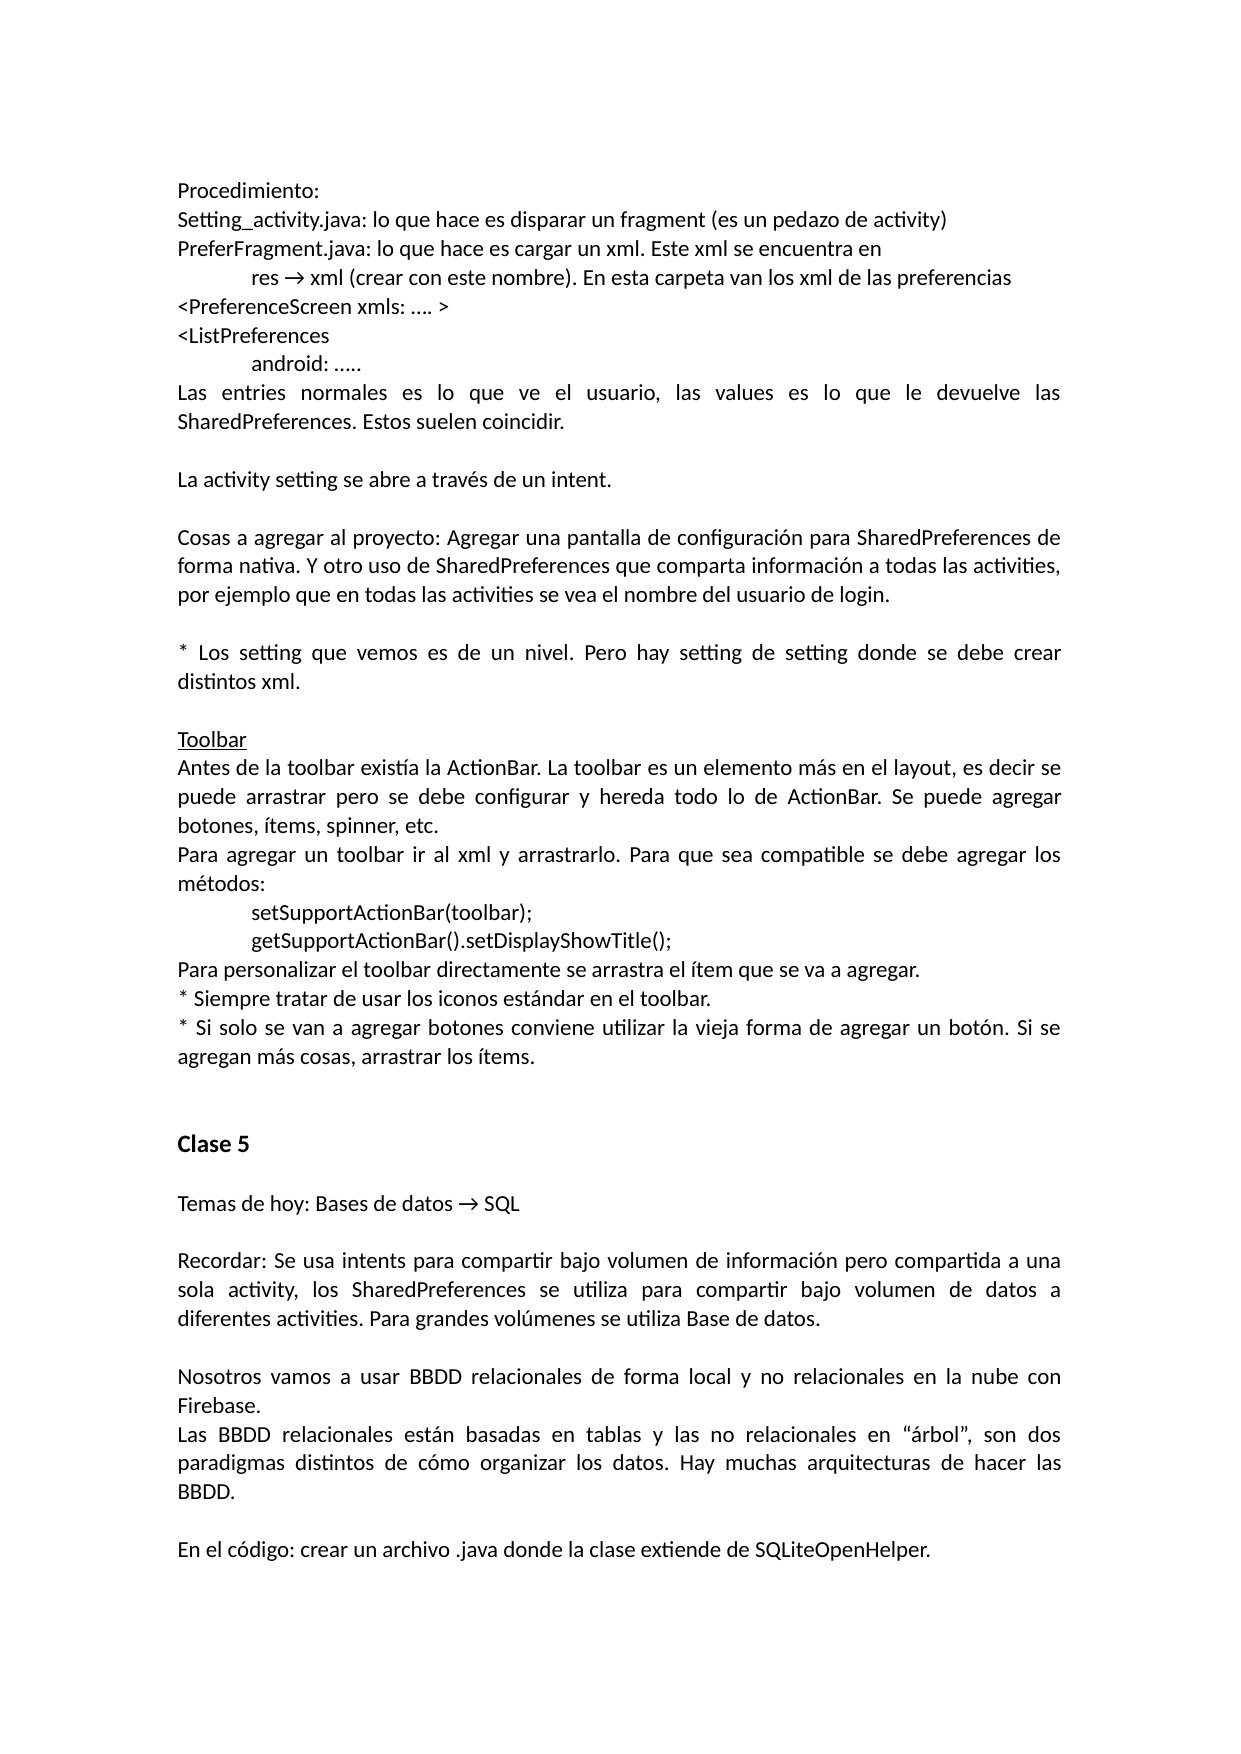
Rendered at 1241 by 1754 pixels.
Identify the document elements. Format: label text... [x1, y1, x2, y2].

text Toolbar [177, 725, 1063, 753]
text Cosas a agregar al proyecto: Agregar una pantalla de configuración para SharedPreferences de forma nativa. Y otro uso de SharedPreferences que comparta información a todas las activities, por ejemplo que en todas las activities se vea el nombre del usuario de login. [177, 523, 1063, 608]
text Clase 5 [177, 1129, 1063, 1159]
text setSupportActionBar(toolbar); [177, 898, 1063, 926]
text getSupportActionBar().setDisplayShowTitle(); [177, 927, 1063, 955]
text * Siempre tratar de usar los iconos estándar en el toolbar. [177, 984, 1063, 1012]
text Para personalizar el toolbar directamente se arrastra el ítem que se va a agregar. [177, 956, 1063, 983]
text * Los setting que vemos es de un nivel. Pero hay setting de setting donde se debe crear distintos xml. [177, 638, 1063, 695]
text Nosotros vamos a usar BBDD relacionales de forma local y no relacionales en la nube con Firebase. [177, 1362, 1063, 1419]
text Recordar: Se usa intents para compartir bajo volumen de información pero compartida a una sola activity, los SharedPreferences se utiliza para compartir bajo volumen de datos a diferentes activities. Para grandes volúmenes se utiliza Base de datos. [177, 1247, 1063, 1332]
text Procedimiento: [177, 176, 1063, 204]
text Setting_activity.java: lo que hace es disparar un fragment (es un pedazo de activity) [177, 205, 1063, 233]
text Temas de hoy: Bases de datos → SQL [177, 1189, 1063, 1217]
text Antes de la toolbar existía la ActionBar. La toolbar es un elemento más en el layout, es decir se puede arrastrar pero se debe configurar y hereda todo lo de ActionBar. Se puede agregar botones, ítems, spinner, etc. [177, 753, 1063, 839]
text La activity setting se abre a través de un intent. [177, 465, 1063, 493]
text PreferFragment.java: lo que hace es cargar un xml. Este xml se encuentra en [177, 234, 1063, 262]
text En el código: crear un archivo .java donde la clase extiende de SQLiteOpenHelper. [177, 1535, 1063, 1563]
text res → xml (crear con este nombre). En esta carpeta van los xml de las preferencias [177, 263, 1063, 291]
text Las entries normales es lo que ve el usuario, las values es lo que le devuelve las SharedPreferences. Estos suelen coincidir. [177, 378, 1063, 435]
text Las BBDD relacionales están basadas en tablas y las no relacionales en “árbol”, son dos paradigmas distintos de cómo organizar los datos. Hay muchas arquitecturas de hacer las BBDD. [177, 1420, 1063, 1505]
text <ListPreferences [177, 321, 1063, 349]
text <PreferenceScreen xmls: …. > [177, 292, 1063, 320]
text Para agregar un toolbar ir al xml y arrastrarlo. Para que sea compatible se debe agregar los métodos: [177, 840, 1063, 897]
text android: ….. [177, 349, 1063, 378]
text * Si solo se van a agregar botones conviene utilizar la vieja forma de agregar un botón. Si se agregan más cosas, arrastrar los ítems. [177, 1013, 1063, 1070]
